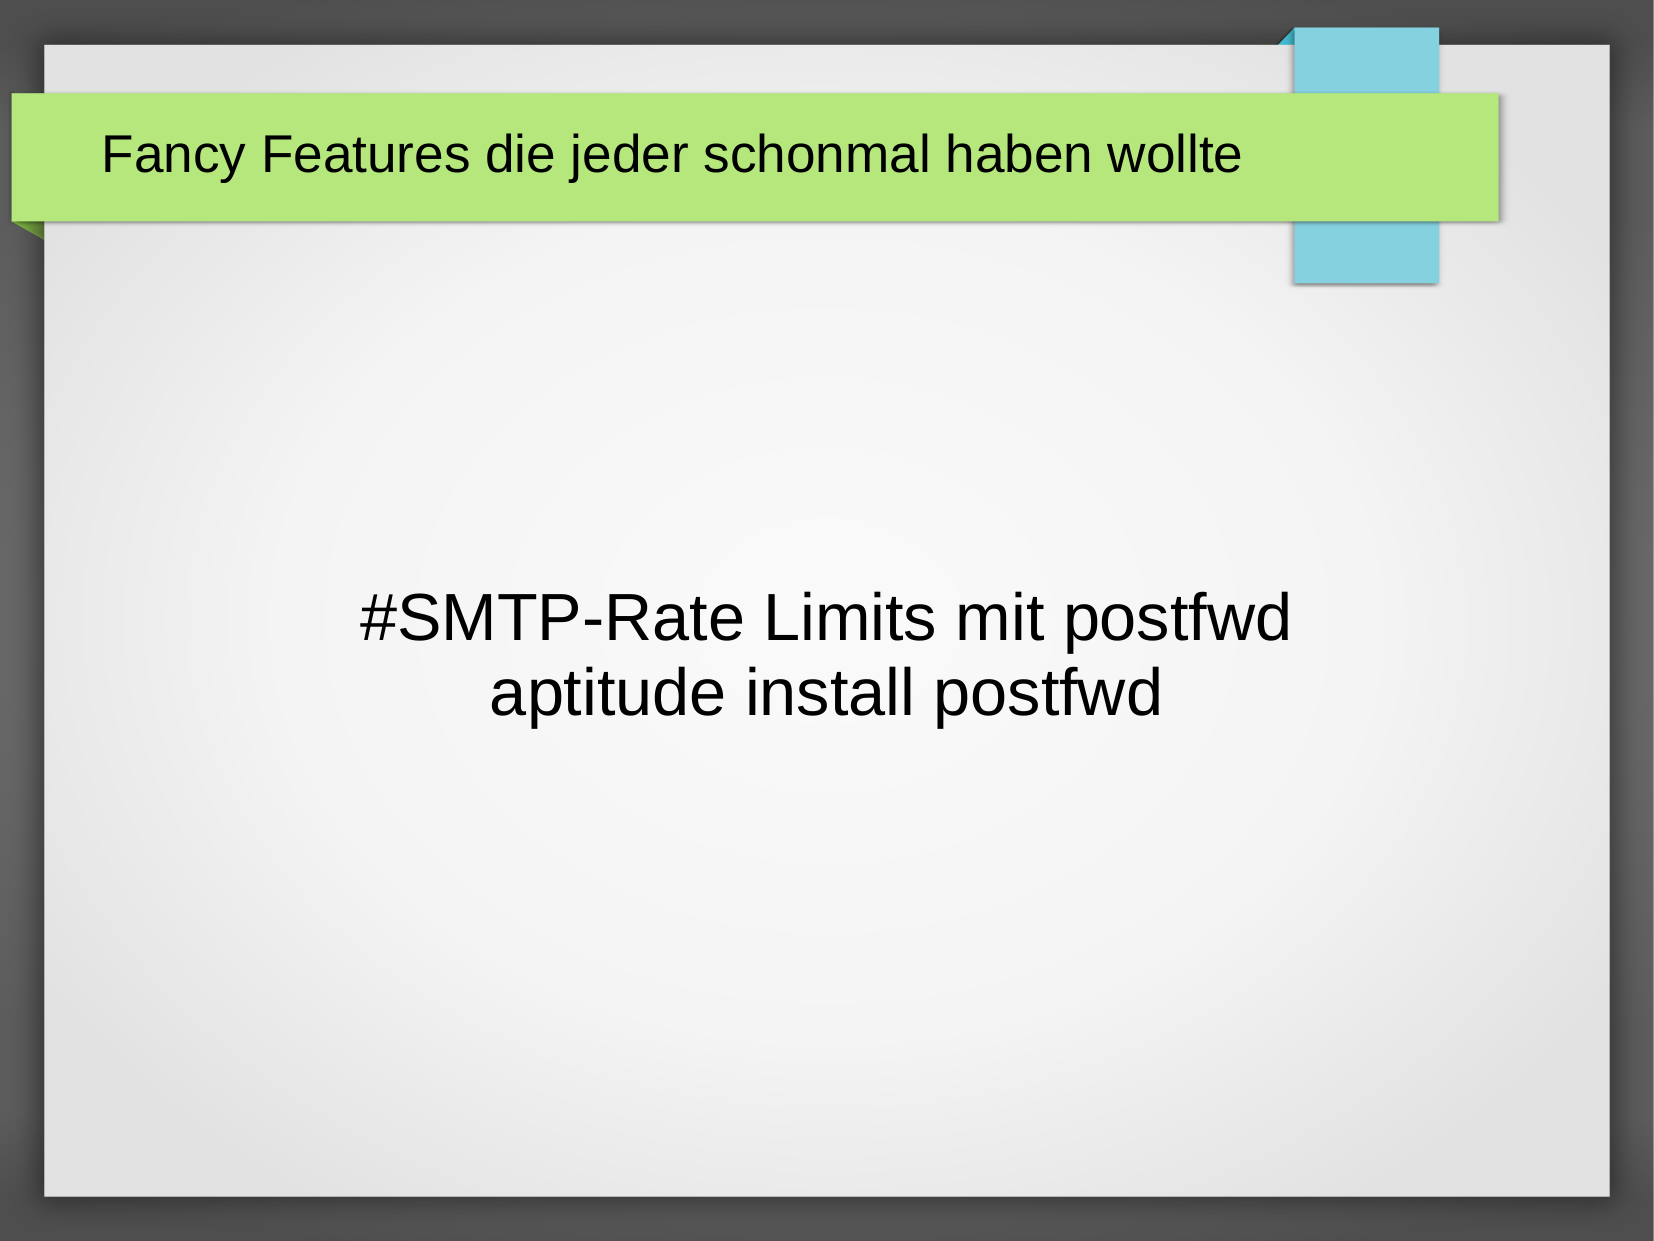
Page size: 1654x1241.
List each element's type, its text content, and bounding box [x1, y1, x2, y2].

subtitle #SMTP-Rate Limits mit postfwd aptitude install postfwd [82, 295, 1571, 1015]
picture [0, 0, 1654, 1241]
title Fancy Features die jeder schonmal haben wollte [82, 91, 1264, 216]
